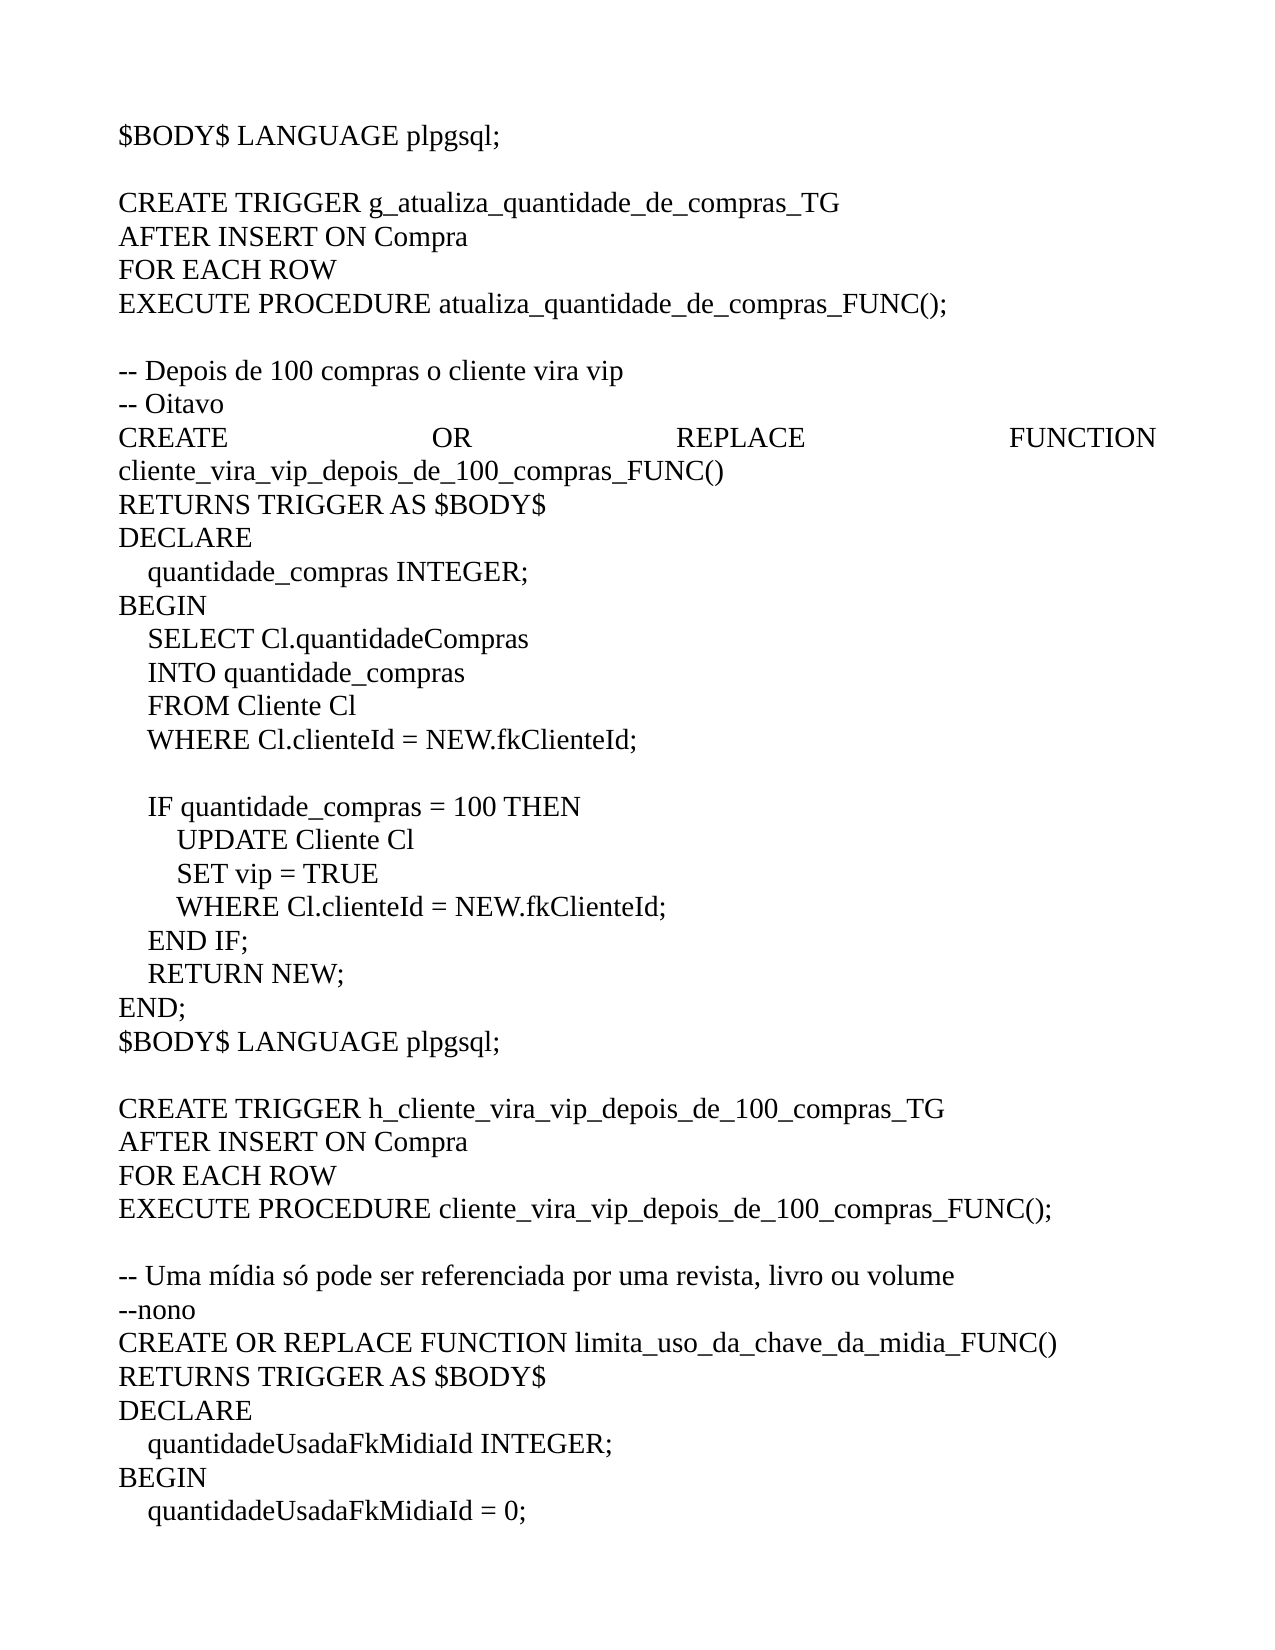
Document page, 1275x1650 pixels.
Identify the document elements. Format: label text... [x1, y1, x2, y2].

text $BODY$ LANGUAGE plpgsql; [118, 118, 1157, 152]
text -- Uma mídia só pode ser referenciada por uma revista, livro ou volume [118, 1258, 1157, 1292]
text WHERE Cl.clienteId = NEW.fkClienteId; [118, 722, 1157, 755]
text RETURN NEW; [118, 957, 1157, 990]
text SET vip = TRUE [118, 856, 1157, 889]
text EXECUTE PROCEDURE cliente_vira_vip_depois_de_100_compras_FUNC(); [118, 1191, 1157, 1225]
text DECLARE [118, 1393, 1157, 1426]
text EXECUTE PROCEDURE atualiza_quantidade_de_compras_FUNC(); [118, 286, 1157, 319]
text CREATE OR REPLACE FUNCTION limita_uso_da_chave_da_midia_FUNC() [118, 1326, 1157, 1359]
text CREATE TRIGGER g_atualiza_quantidade_de_compras_TG [118, 185, 1157, 219]
text END; [118, 990, 1157, 1024]
text RETURNS TRIGGER AS $BODY$ [118, 487, 1157, 521]
text quantidade_compras INTEGER; [118, 554, 1157, 588]
text quantidadeUsadaFkMidiaId INTEGER; [118, 1426, 1157, 1460]
text WHERE Cl.clienteId = NEW.fkClienteId; [118, 889, 1157, 923]
text quantidadeUsadaFkMidiaId = 0; [118, 1493, 1157, 1527]
text CREATE TRIGGER h_cliente_vira_vip_depois_de_100_compras_TG [118, 1091, 1157, 1124]
text FOR EACH ROW [118, 252, 1157, 286]
text AFTER INSERT ON Compra [118, 1124, 1157, 1158]
text FROM Cliente Cl [118, 688, 1157, 722]
text UPDATE Cliente Cl [118, 822, 1157, 856]
text -- Oitavo [118, 386, 1157, 420]
text BEGIN [118, 588, 1157, 621]
text FOR EACH ROW [118, 1158, 1157, 1191]
text $BODY$ LANGUAGE plpgsql; [118, 1024, 1157, 1057]
text SELECT Cl.quantidadeCompras [118, 621, 1157, 655]
text IF quantidade_compras = 100 THEN [118, 789, 1157, 822]
text DECLARE [118, 521, 1157, 554]
text CREATE OR REPLACE FUNCTION cliente_vira_vip_depois_de_100_compras_FUNC() [118, 420, 1157, 487]
text -- Depois de 100 compras o cliente vira vip [118, 353, 1157, 386]
text END IF; [118, 923, 1157, 957]
text INTO quantidade_compras [118, 655, 1157, 688]
text AFTER INSERT ON Compra [118, 219, 1157, 252]
text RETURNS TRIGGER AS $BODY$ [118, 1359, 1157, 1393]
text --nono [118, 1292, 1157, 1326]
text BEGIN [118, 1460, 1157, 1493]
